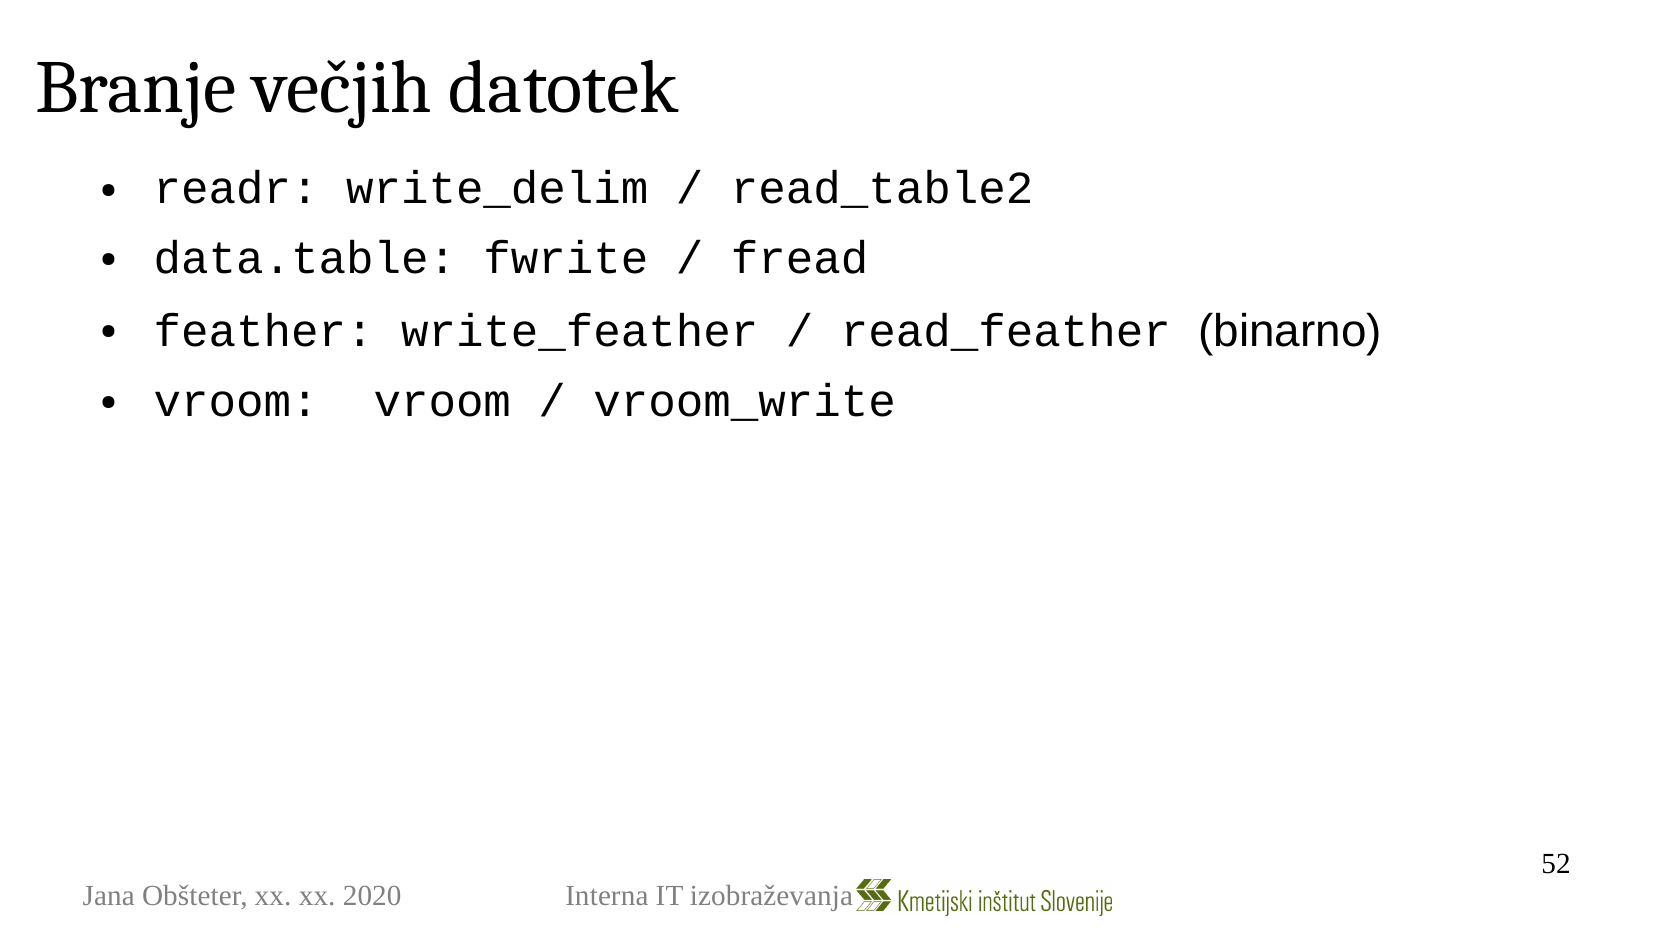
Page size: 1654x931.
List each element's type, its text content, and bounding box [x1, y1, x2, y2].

picture [856, 879, 1112, 916]
list readr: write_delim / read_table2 data.table: fwrite / fread feather: write_feather / read_feather (binarno) vroom: vroom / vroom_write [82, 165, 1642, 827]
title Branje večjih datotek [35, 21, 1524, 154]
